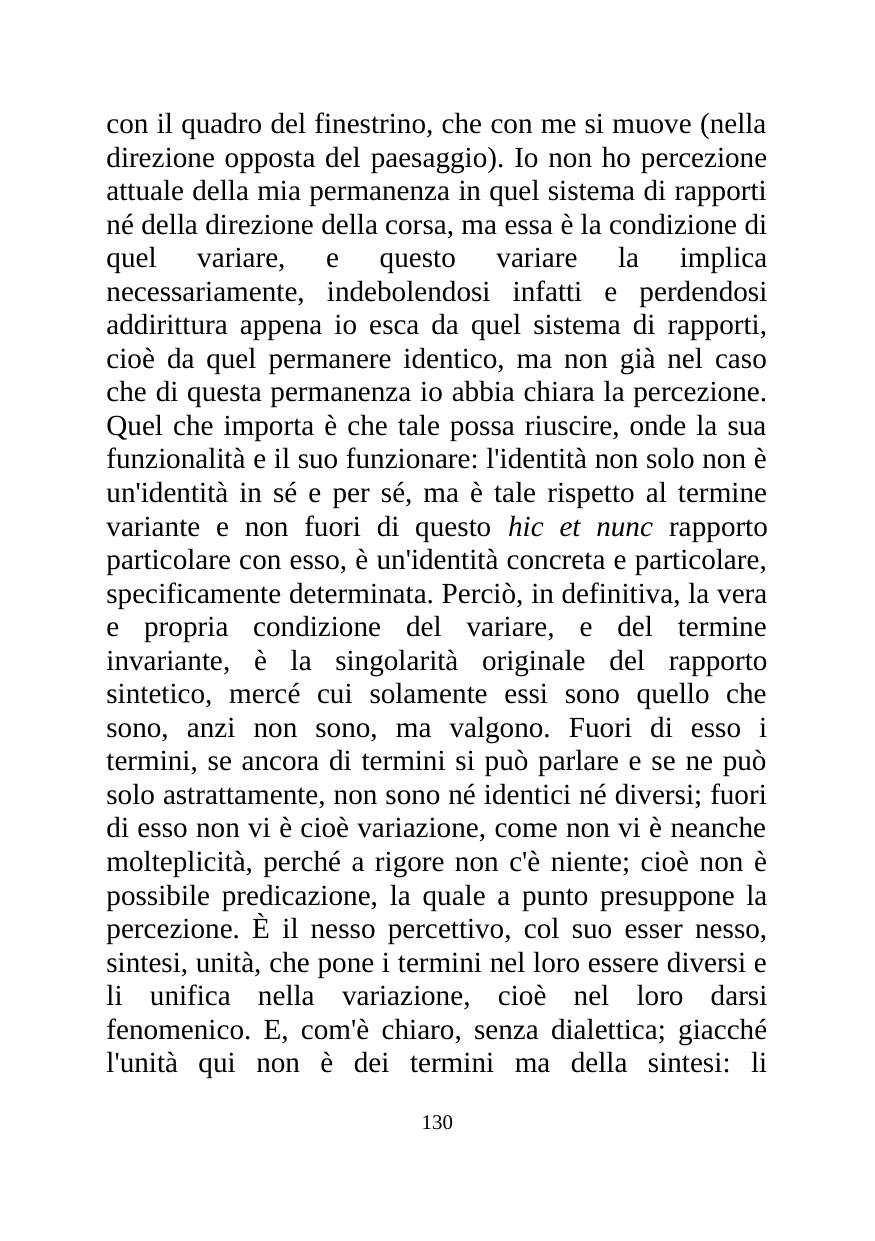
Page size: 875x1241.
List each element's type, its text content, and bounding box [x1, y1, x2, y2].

text con il quadro del finestrino, che con me si muove (nella direzione opposta del paesaggio). Io non ho percezione attuale della mia permanenza in quel sistema di rapporti né della direzione della corsa, ma essa è la condizione di quel variare, e questo variare la implica necessariamente, indebolendosi infatti e perdendosi addirittura appena io esca da quel sistema di rapporti, cioè da quel permanere identico, ma non già nel caso che di questa permanenza io abbia chiara la percezione. Quel che importa è che tale possa riuscire, onde la sua funzionalità e il suo funzionare: l'identità non solo non è un'identità in sé e per sé, ma è tale rispetto al termine variante e non fuori di questo hic et nunc rapporto particolare con esso, è un'identità concreta e particolare, specificamente determinata. Perciò, in definitiva, la vera e propria condizione del variare, e del termine invariante, è la singolarità originale del rapporto sintetico, mercé cui solamente essi sono quello che sono, anzi non sono, ma valgono. Fuori di esso i termini, se ancora di termini si può parlare e se ne può solo astrattamente, non sono né identici né diversi; fuori di esso non vi è cioè variazione, come non vi è neanche molteplicità, perché a rigore non c'è niente; cioè non è possibile predicazione, la quale a punto presuppone la percezione. È il nesso percettivo, col suo esser nesso, sintesi, unità, che pone i termini nel loro essere diversi e li unifica nella variazione, cioè nel loro darsi fenomenico. E, com'è chiaro, senza dialettica; giacché l'unità qui non è dei termini ma della sintesi: li [106, 106, 768, 1079]
